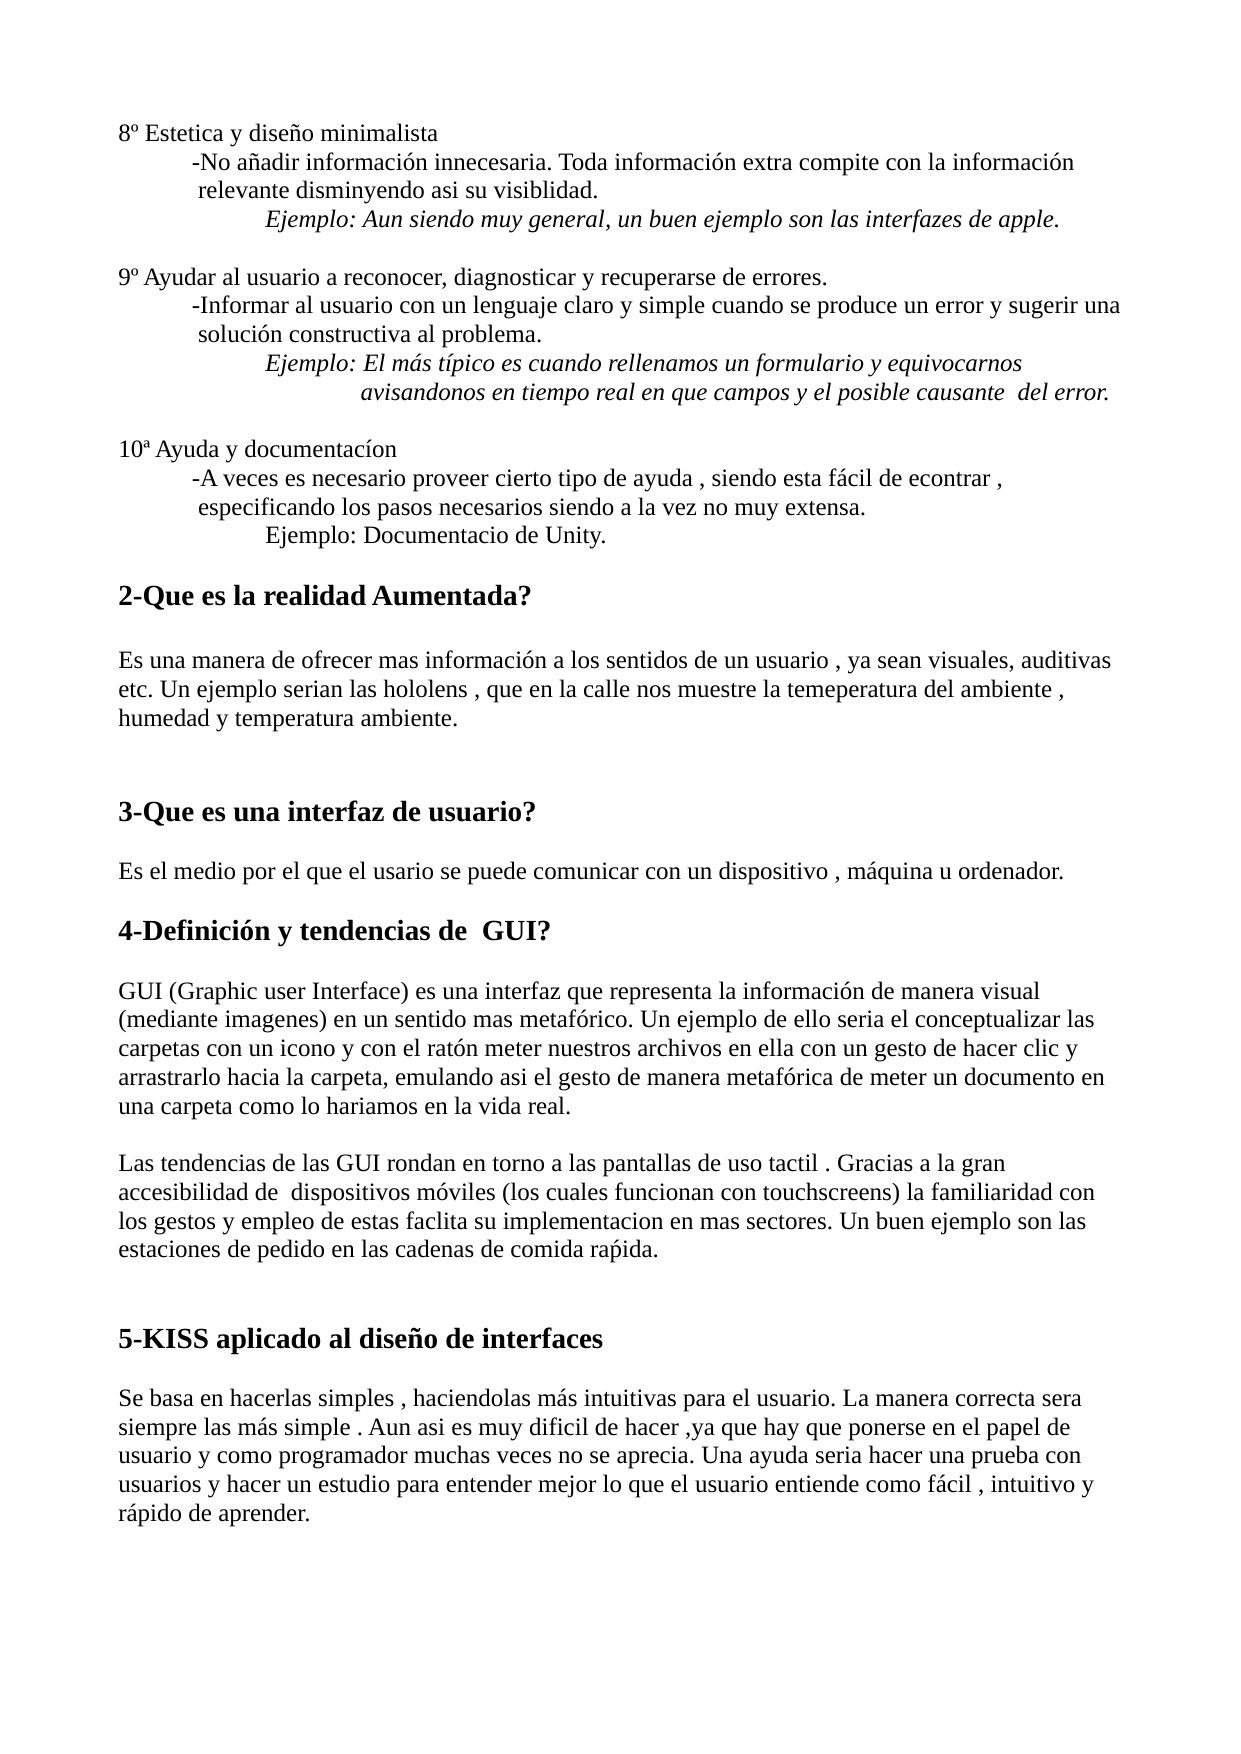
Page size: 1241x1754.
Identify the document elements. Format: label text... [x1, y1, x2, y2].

text Ejemplo: Documentacio de Unity. [118, 521, 1122, 549]
text Ejemplo: Aun siendo muy general, un buen ejemplo son las interfazes de apple. [118, 204, 1122, 233]
text -Informar al usuario con un lenguaje claro y simple cuando se produce un error y sugerir una solución constructiva al problema. [118, 291, 1122, 348]
text GUI (Graphic user Interface) es una interfaz que representa la información de manera visual (mediante imagenes) en un sentido mas metafórico. Un ejemplo de ello seria el conceptualizar las carpetas con un icono y con el ratón meter nuestros archivos en ella con un gesto de hacer clic y arrastrarlo hacia la carpeta, emulando asi el gesto de manera metafórica de meter un documento en una carpeta como lo hariamos en la vida real. [118, 976, 1122, 1119]
text 10ª Ayuda y documentacíon [118, 434, 1122, 463]
text 9º Ayudar al usuario a reconocer, diagnosticar y recuperarse de errores. [118, 262, 1122, 291]
text 4-Definición y tendencias de GUI? [118, 913, 1122, 947]
text Las tendencias de las GUI rondan en torno a las pantallas de uso tactil . Gracias a la gran accesibilidad de dispositivos móviles (los cuales funcionan con touchscreens) la familiaridad con los gestos y empleo de estas faclita su implementacion en mas sectores. Un buen ejemplo son las estaciones de pedido en las cadenas de comida raṕida. [118, 1148, 1122, 1263]
text 5-KISS aplicado al diseño de interfaces [118, 1321, 1122, 1354]
text Es el medio por el que el usario se puede comunicar con un dispositivo , máquina u ordenador. [118, 856, 1122, 885]
text 3-Que es una interfaz de usuario? [118, 794, 1122, 827]
text 2-Que es la realidad Aumentada? [118, 578, 1122, 612]
text Se basa en hacerlas simples , haciendolas más intuitivas para el usuario. La manera correcta sera siempre las más simple . Aun asi es muy dificil de hacer ,ya que hay que ponerse en el papel de usuario y como programador muchas veces no se aprecia. Una ayuda seria hacer una prueba con usuarios y hacer un estudio para entender mejor lo que el usuario entiende como fácil , intuitivo y rápido de aprender. [118, 1383, 1122, 1527]
text -A veces es necesario proveer cierto tipo de ayuda , siendo esta fácil de econtrar , especificando los pasos necesarios siendo a la vez no muy extensa. [118, 463, 1122, 521]
text 8º Estetica y diseño minimalista [118, 118, 1122, 147]
text Es una manera de ofrecer mas información a los sentidos de un usuario , ya sean visuales, auditivas etc. Un ejemplo serian las hololens , que en la calle nos muestre la temeperatura del ambiente , humedad y temperatura ambiente. [118, 645, 1122, 731]
text Ejemplo: El más típico es cuando rellenamos un formulario y equivocarnos avisandonos en tiempo real en que campos y el posible causante del error. [118, 348, 1122, 406]
text -No añadir información innecesaria. Toda información extra compite con la información relevante disminyendo asi su visiblidad. [118, 147, 1122, 204]
